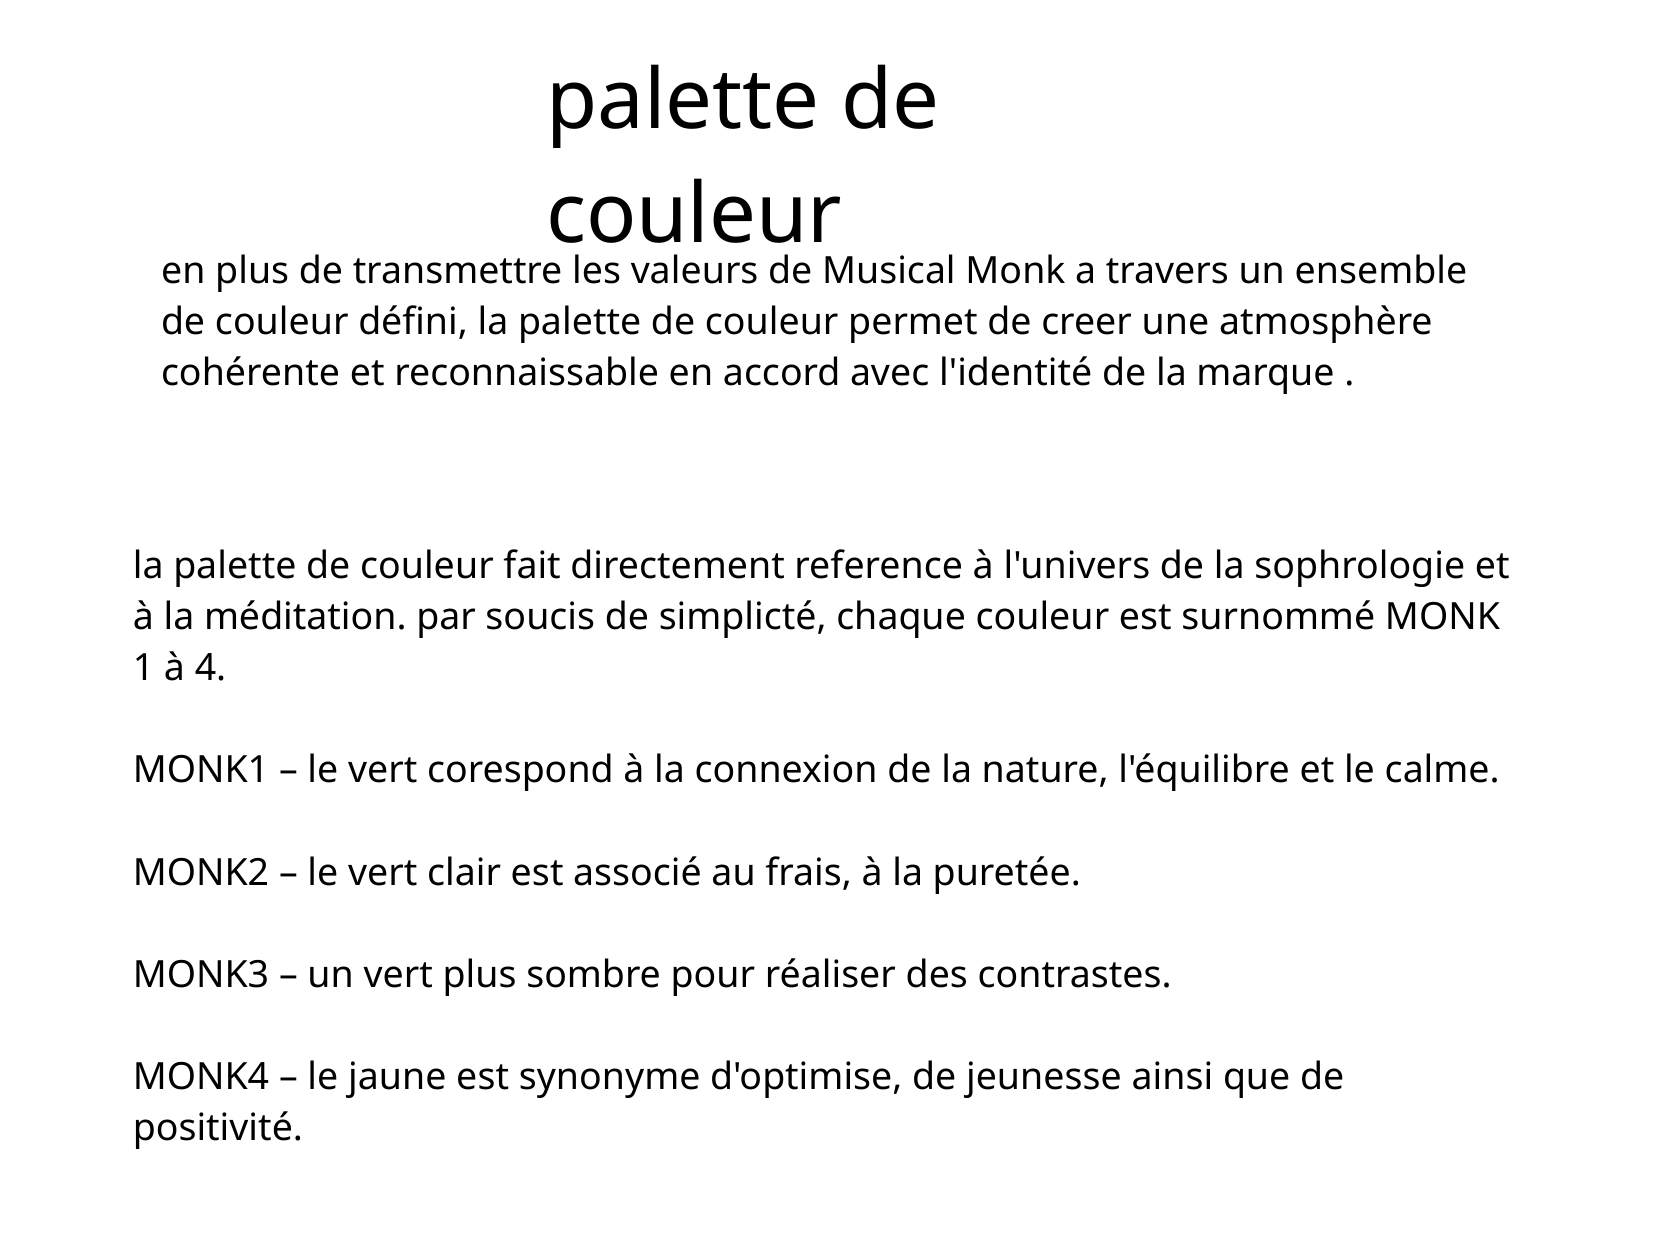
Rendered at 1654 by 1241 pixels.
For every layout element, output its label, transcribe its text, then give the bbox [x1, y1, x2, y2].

text_box palette de couleur [531, 32, 1123, 148]
text_box en plus de transmettre les valeurs de Musical Monk a travers un ensemble de couleur défini, la palette de couleur permet de creer une atmosphère cohérente et reconnaissable en accord avec l'identité de la marque . [146, 236, 1508, 387]
text_box la palette de couleur fait directement reference à l'univers de la sophrologie et à la méditation. par soucis de simplicté, chaque couleur est surnommé MONK 1 à 4. MONK1 – le vert corespond à la connexion de la nature, l'équilibre et le calme. MONK2 – le vert clair est associé au frais, à la puretée. MONK3 – un vert plus sombre pour réaliser des contrastes. MONK4 – le jaune est synonyme d'optimise, de jeunesse ainsi que de positivité. [118, 531, 1536, 999]
